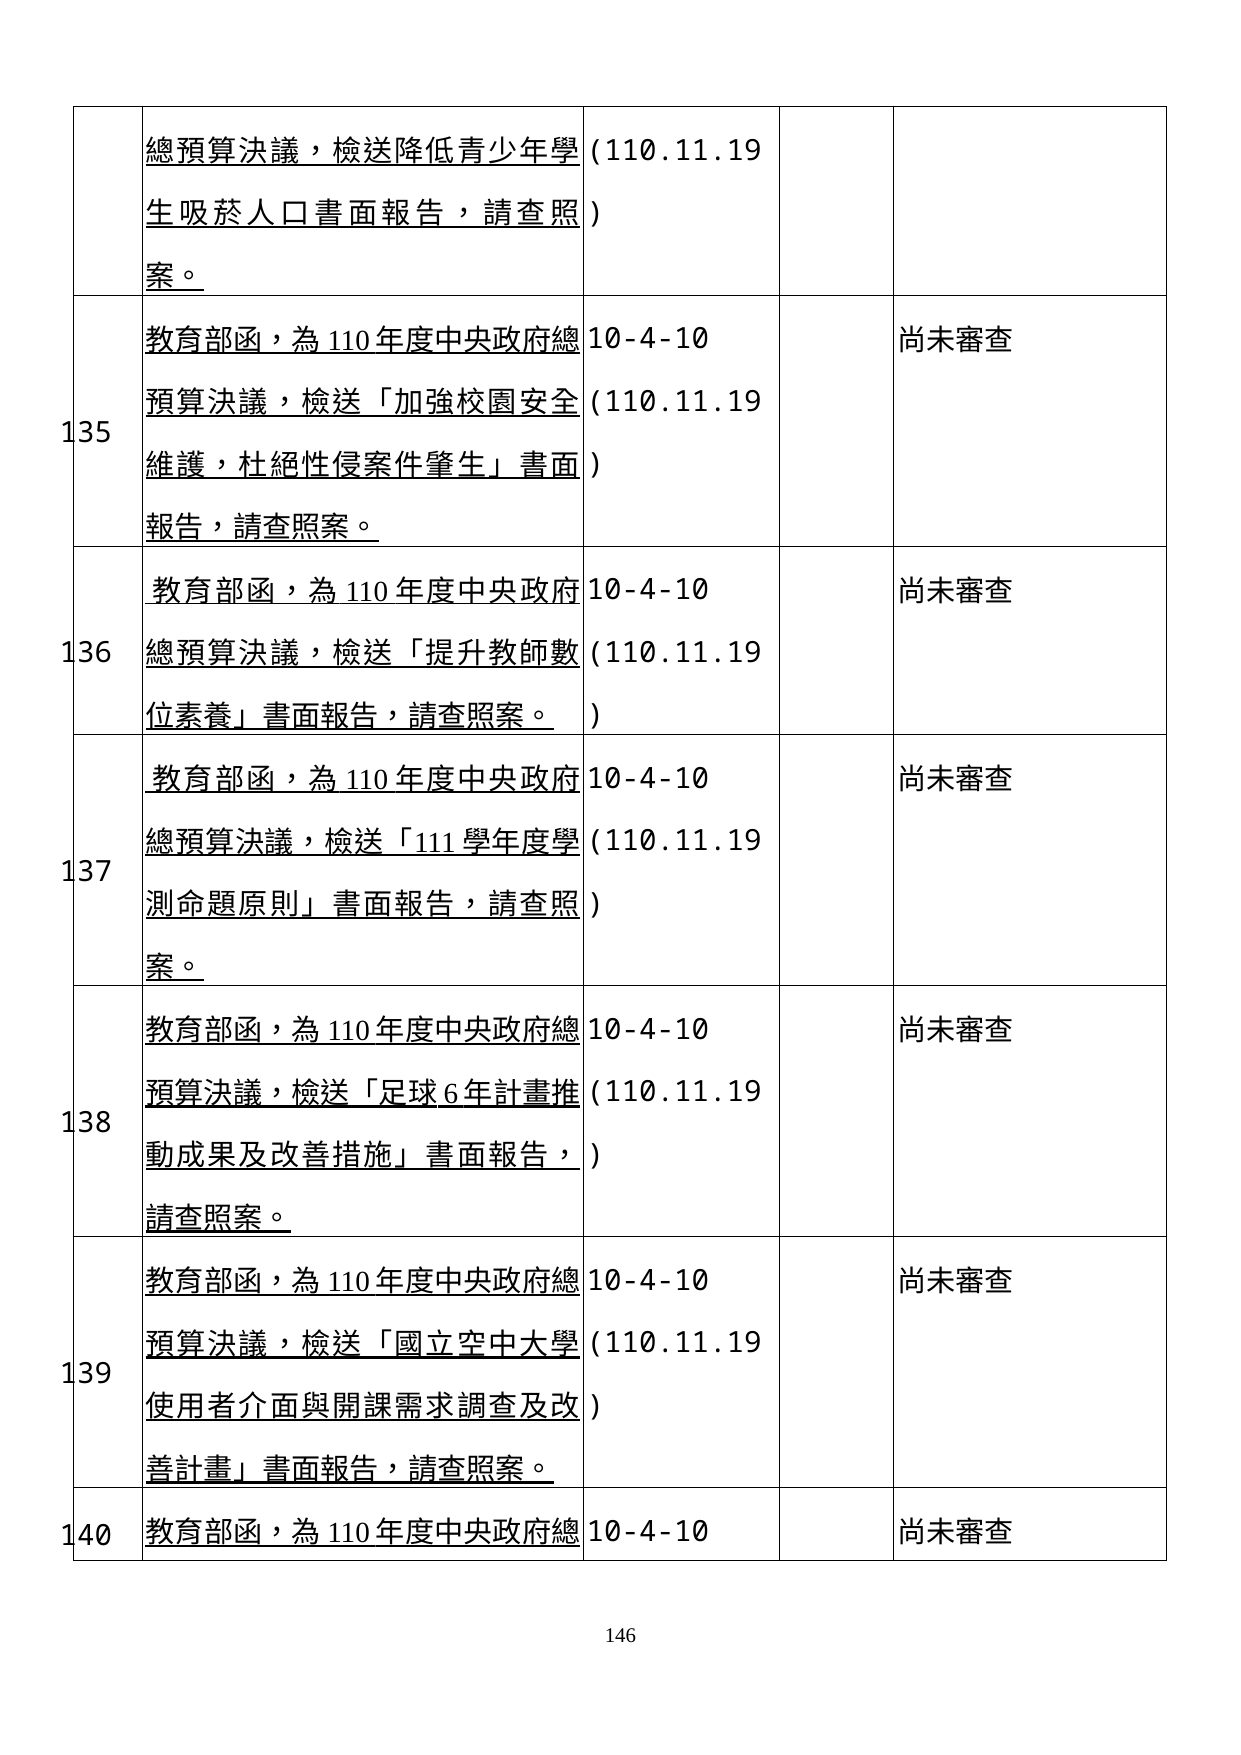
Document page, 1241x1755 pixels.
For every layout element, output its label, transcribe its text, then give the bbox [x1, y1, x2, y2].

table_cell [780, 296, 893, 546]
table_cell [74, 735, 142, 985]
table_cell 總預算決議，檢送降低青少年學生吸菸人口書面報告，請查照案。 [143, 107, 583, 294]
table_cell 教育部函，為110年度中央政府總 [143, 1488, 583, 1560]
table_cell (110.11.19) [584, 107, 779, 294]
table_cell [74, 296, 142, 546]
table_cell 10-4-10 (110.11.19) [584, 986, 779, 1236]
table_cell [780, 1488, 893, 1560]
table_cell [780, 547, 893, 734]
table_cell 10-4-10 [584, 1488, 779, 1560]
table_cell [74, 107, 142, 294]
table_cell 教育部函，為110年度中央政府總預算決議，檢送「國立空中大學使用者介面與開課需求調查及改善計畫」書面報告，請查照案。 [143, 1237, 583, 1487]
table_cell 尚未審查 [894, 547, 1166, 734]
table_cell [74, 986, 142, 1236]
table_cell 教育部函，為110年度中央政府總預算決議，檢送「足球6年計畫推動成果及改善措施」書面報告，請查照案。 [143, 986, 583, 1236]
table_cell [74, 547, 142, 734]
table_cell 10-4-10 (110.11.19) [584, 735, 779, 985]
table_cell 教育部函，為110年度中央政府總預算決議，檢送「加強校園安全維護，杜絕性侵案件肇生」書面報告，請查照案。 [143, 296, 583, 546]
table_cell 10-4-10 (110.11.19) [584, 547, 779, 734]
table_cell 10-4-10 (110.11.19) [584, 1237, 779, 1487]
table_cell 尚未審查 [894, 735, 1166, 985]
table_cell 教育部函，為110年度中央政府總預算決議，檢送「111學年度學測命題原則」書面報告，請查照案。 [143, 735, 583, 985]
table_cell 尚未審查 [894, 1237, 1166, 1487]
table_cell 尚未審查 [894, 296, 1166, 546]
table_cell [780, 1237, 893, 1487]
table_cell [780, 107, 893, 294]
table_cell 10-4-10 (110.11.19) [584, 296, 779, 546]
table_cell 教育部函，為110年度中央政府總預算決議，檢送「提升教師數位素養」書面報告，請查照案。 [143, 547, 583, 734]
table_cell [780, 986, 893, 1236]
table_cell [74, 1488, 142, 1560]
table_cell [894, 107, 1166, 294]
table_cell [74, 1237, 142, 1487]
table_cell [780, 735, 893, 985]
table_cell 尚未審查 [894, 1488, 1166, 1560]
table_cell 尚未審查 [894, 986, 1166, 1236]
